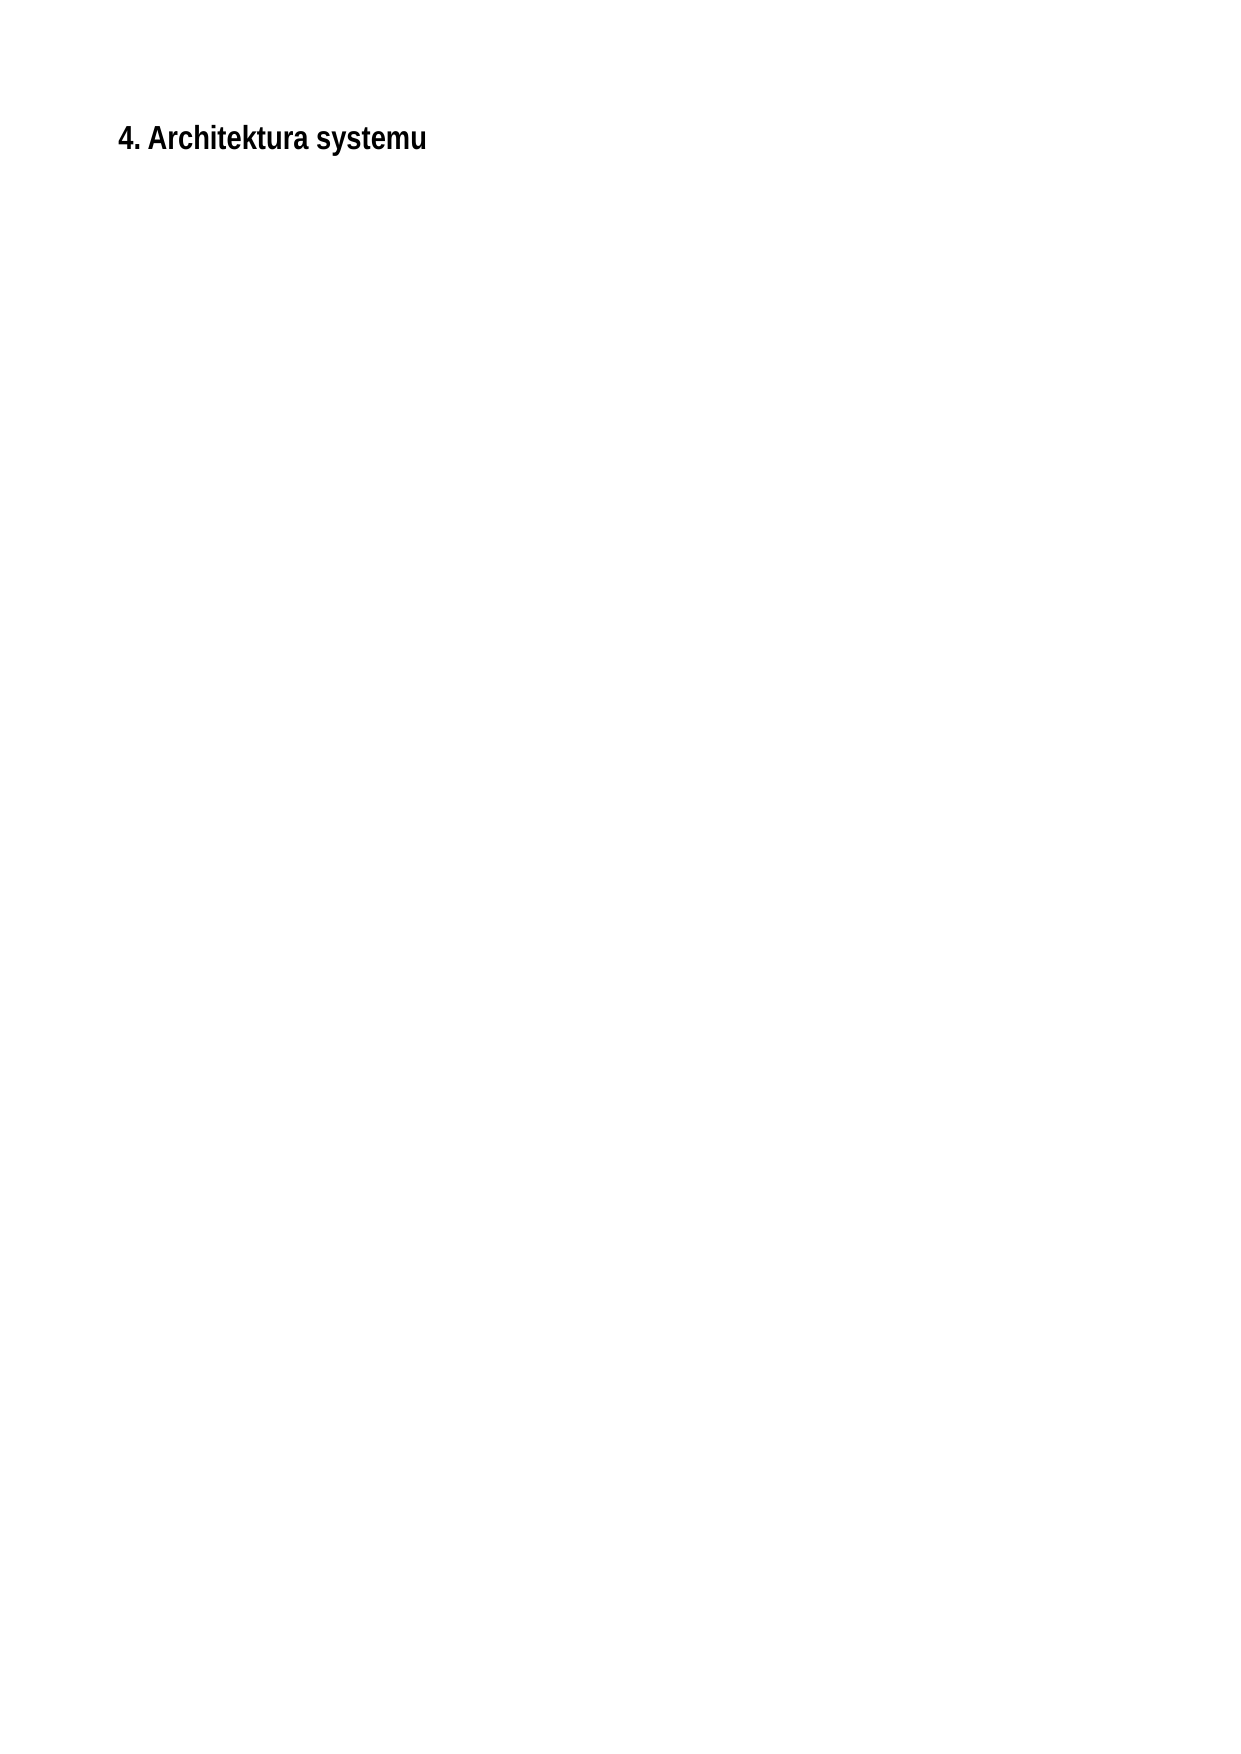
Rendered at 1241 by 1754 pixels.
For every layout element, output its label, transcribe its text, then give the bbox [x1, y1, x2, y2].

subtitle 4. Architektura systemu [118, 118, 1122, 156]
